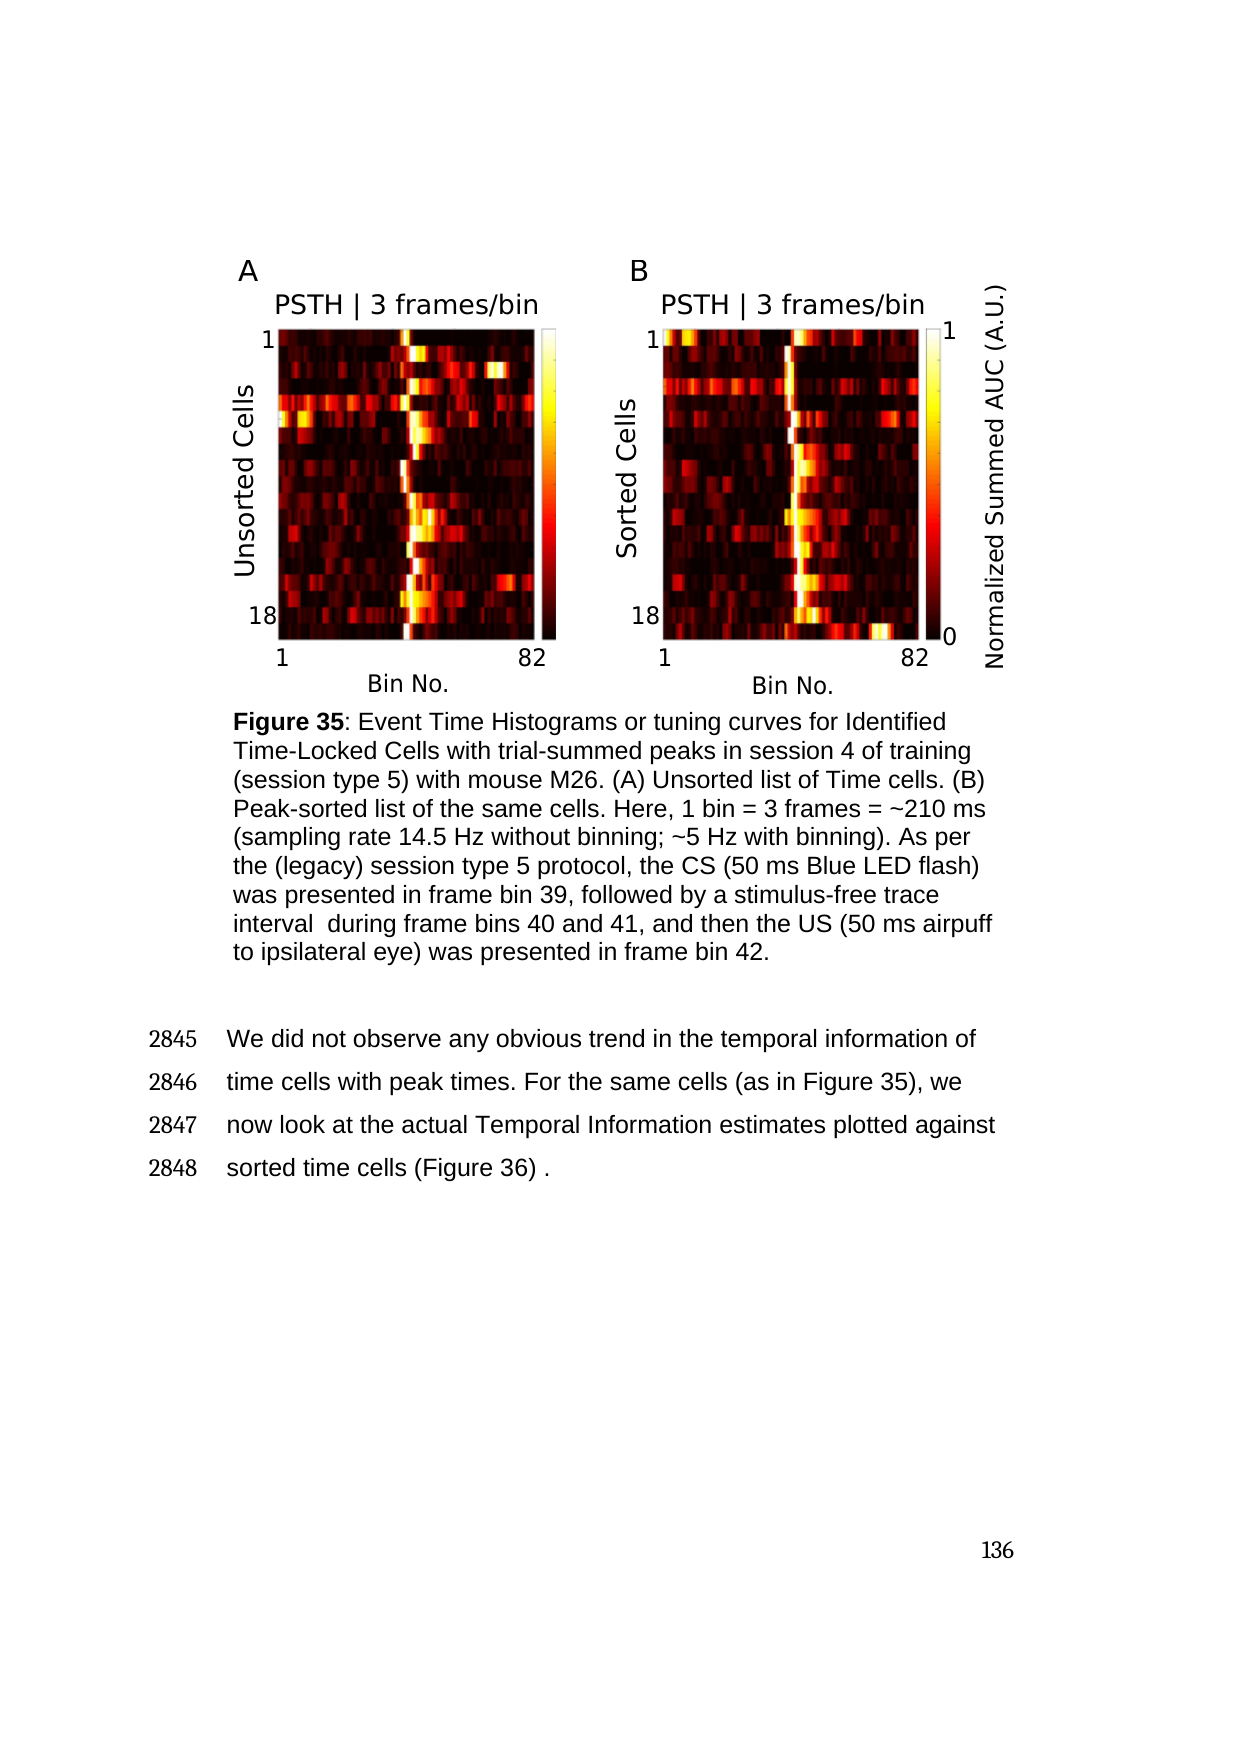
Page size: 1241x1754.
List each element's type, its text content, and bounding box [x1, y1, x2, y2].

text Figure 35: Event Time Histograms or tuning curves for Identified Time-Locked Cells with trial-summed peaks in session 4 of training (session type 5) with mouse M26. (A) Unsorted list of Time cells. (B) Peak-sorted list of the same cells. Here, 1 bin = 3 frames = ~210 ms (sampling rate 14.5 Hz without binning; ~5 Hz with binning). As per the (legacy) session type 5 protocol, the CS (50 ms Blue LED flash) was presented in frame bin 39, followed by a stimulus-free trace interval during frame bins 40 and 41, and then the US (50 ms airpuff to ipsilateral eye) was presented in frame bin 42. [233, 695, 1007, 966]
text We did not observe any obvious trend in the temporal information of time cells with peak times. For the same cells (as in Figure 35), we now look at the actual Temporal Information estimates plotted against sorted time cells (Figure 36) . [226, 1023, 1014, 1182]
